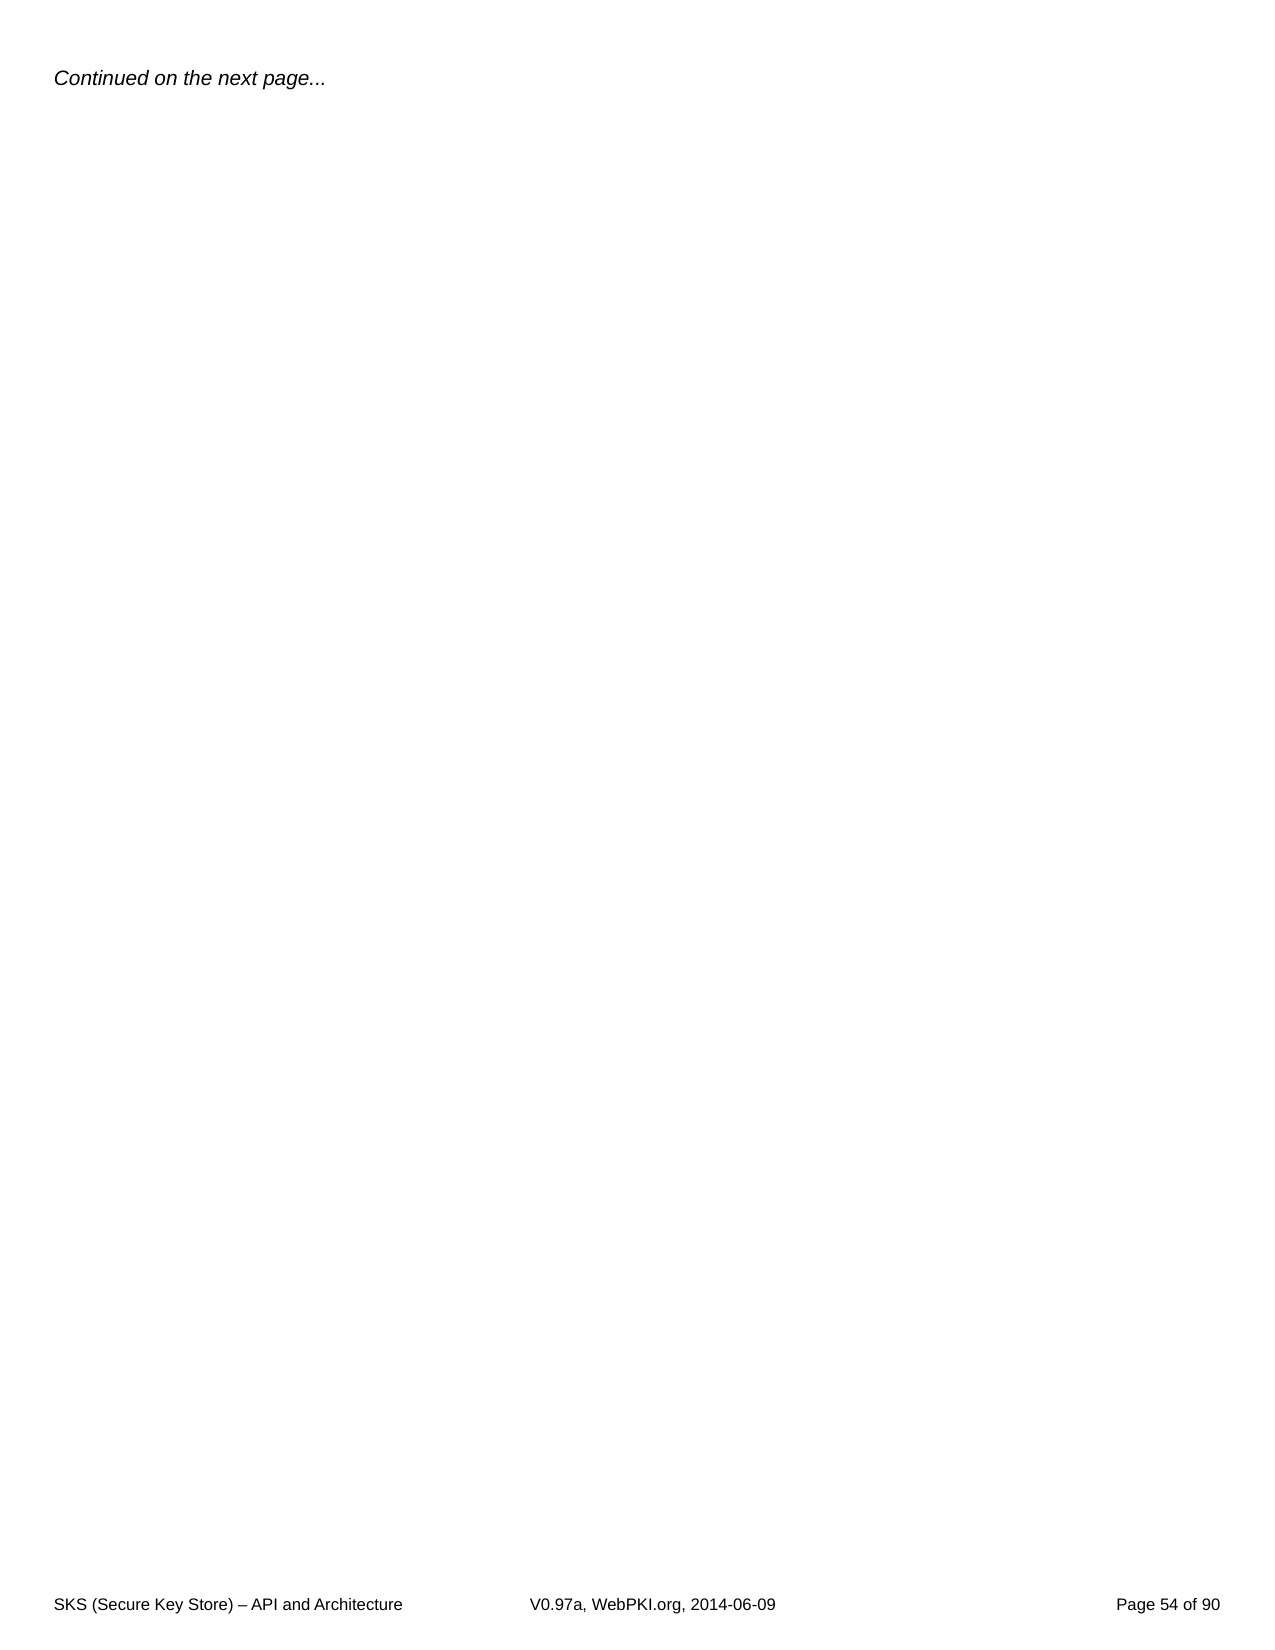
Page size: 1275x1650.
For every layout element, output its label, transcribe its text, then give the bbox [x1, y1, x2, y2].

text Continued on the next page... [54, 66, 1221, 90]
